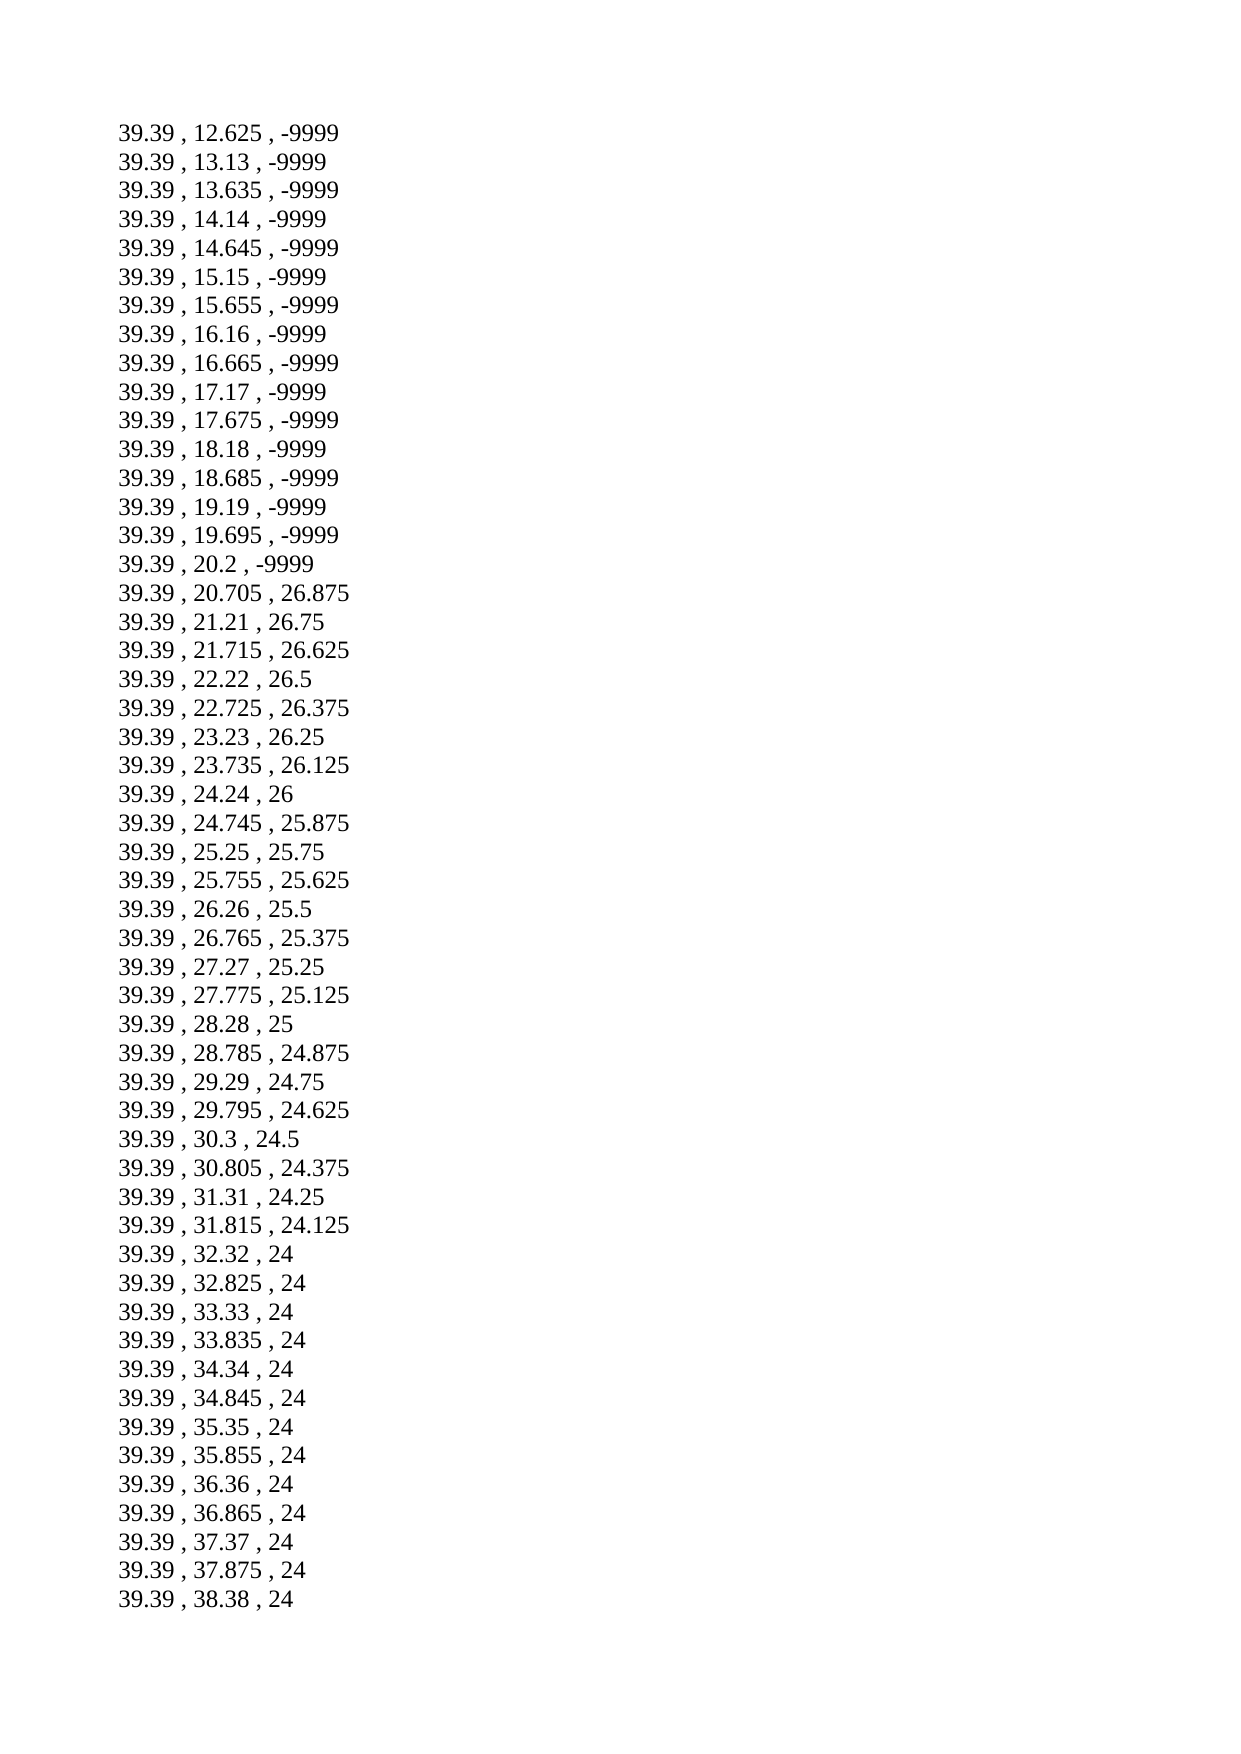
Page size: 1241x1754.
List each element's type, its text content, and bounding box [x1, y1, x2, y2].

text 39.39 , 21.21 , 26.75 [118, 607, 1122, 636]
text 39.39 , 25.25 , 25.75 [118, 837, 1122, 866]
text 39.39 , 34.845 , 24 [118, 1383, 1122, 1412]
text 39.39 , 28.785 , 24.875 [118, 1038, 1122, 1067]
text 39.39 , 36.36 , 24 [118, 1469, 1122, 1498]
text 39.39 , 33.835 , 24 [118, 1326, 1122, 1354]
text 39.39 , 28.28 , 25 [118, 1009, 1122, 1038]
text 39.39 , 37.875 , 24 [118, 1556, 1122, 1584]
text 39.39 , 15.655 , -9999 [118, 291, 1122, 319]
text 39.39 , 20.2 , -9999 [118, 549, 1122, 578]
text 39.39 , 17.675 , -9999 [118, 406, 1122, 434]
text 39.39 , 32.32 , 24 [118, 1239, 1122, 1268]
text 39.39 , 26.26 , 25.5 [118, 894, 1122, 923]
text 39.39 , 27.775 , 25.125 [118, 981, 1122, 1009]
text 39.39 , 30.3 , 24.5 [118, 1124, 1122, 1153]
text 39.39 , 14.14 , -9999 [118, 204, 1122, 233]
text 39.39 , 15.15 , -9999 [118, 262, 1122, 291]
text 39.39 , 14.645 , -9999 [118, 233, 1122, 262]
text 39.39 , 19.19 , -9999 [118, 492, 1122, 521]
text 39.39 , 31.31 , 24.25 [118, 1182, 1122, 1211]
text 39.39 , 25.755 , 25.625 [118, 866, 1122, 894]
text 39.39 , 29.795 , 24.625 [118, 1096, 1122, 1124]
text 39.39 , 13.635 , -9999 [118, 176, 1122, 204]
text 39.39 , 24.745 , 25.875 [118, 808, 1122, 837]
text 39.39 , 22.725 , 26.375 [118, 693, 1122, 722]
text 39.39 , 36.865 , 24 [118, 1498, 1122, 1527]
text 39.39 , 20.705 , 26.875 [118, 578, 1122, 607]
text 39.39 , 30.805 , 24.375 [118, 1153, 1122, 1182]
text 39.39 , 29.29 , 24.75 [118, 1067, 1122, 1096]
text 39.39 , 37.37 , 24 [118, 1527, 1122, 1556]
text 39.39 , 21.715 , 26.625 [118, 636, 1122, 664]
text 39.39 , 23.735 , 26.125 [118, 751, 1122, 779]
text 39.39 , 13.13 , -9999 [118, 147, 1122, 176]
text 39.39 , 18.18 , -9999 [118, 434, 1122, 463]
text 39.39 , 24.24 , 26 [118, 779, 1122, 808]
text 39.39 , 22.22 , 26.5 [118, 664, 1122, 693]
text 39.39 , 23.23 , 26.25 [118, 722, 1122, 751]
text 39.39 , 35.855 , 24 [118, 1441, 1122, 1469]
text 39.39 , 16.16 , -9999 [118, 319, 1122, 348]
text 39.39 , 19.695 , -9999 [118, 521, 1122, 549]
text 39.39 , 16.665 , -9999 [118, 348, 1122, 377]
text 39.39 , 12.625 , -9999 [118, 118, 1122, 147]
text 39.39 , 27.27 , 25.25 [118, 952, 1122, 981]
text 39.39 , 33.33 , 24 [118, 1297, 1122, 1326]
text 39.39 , 31.815 , 24.125 [118, 1211, 1122, 1239]
text 39.39 , 35.35 , 24 [118, 1412, 1122, 1441]
text 39.39 , 32.825 , 24 [118, 1268, 1122, 1297]
text 39.39 , 17.17 , -9999 [118, 377, 1122, 406]
text 39.39 , 34.34 , 24 [118, 1354, 1122, 1383]
text 39.39 , 26.765 , 25.375 [118, 923, 1122, 952]
text 39.39 , 18.685 , -9999 [118, 463, 1122, 492]
text 39.39 , 38.38 , 24 [118, 1584, 1122, 1613]
